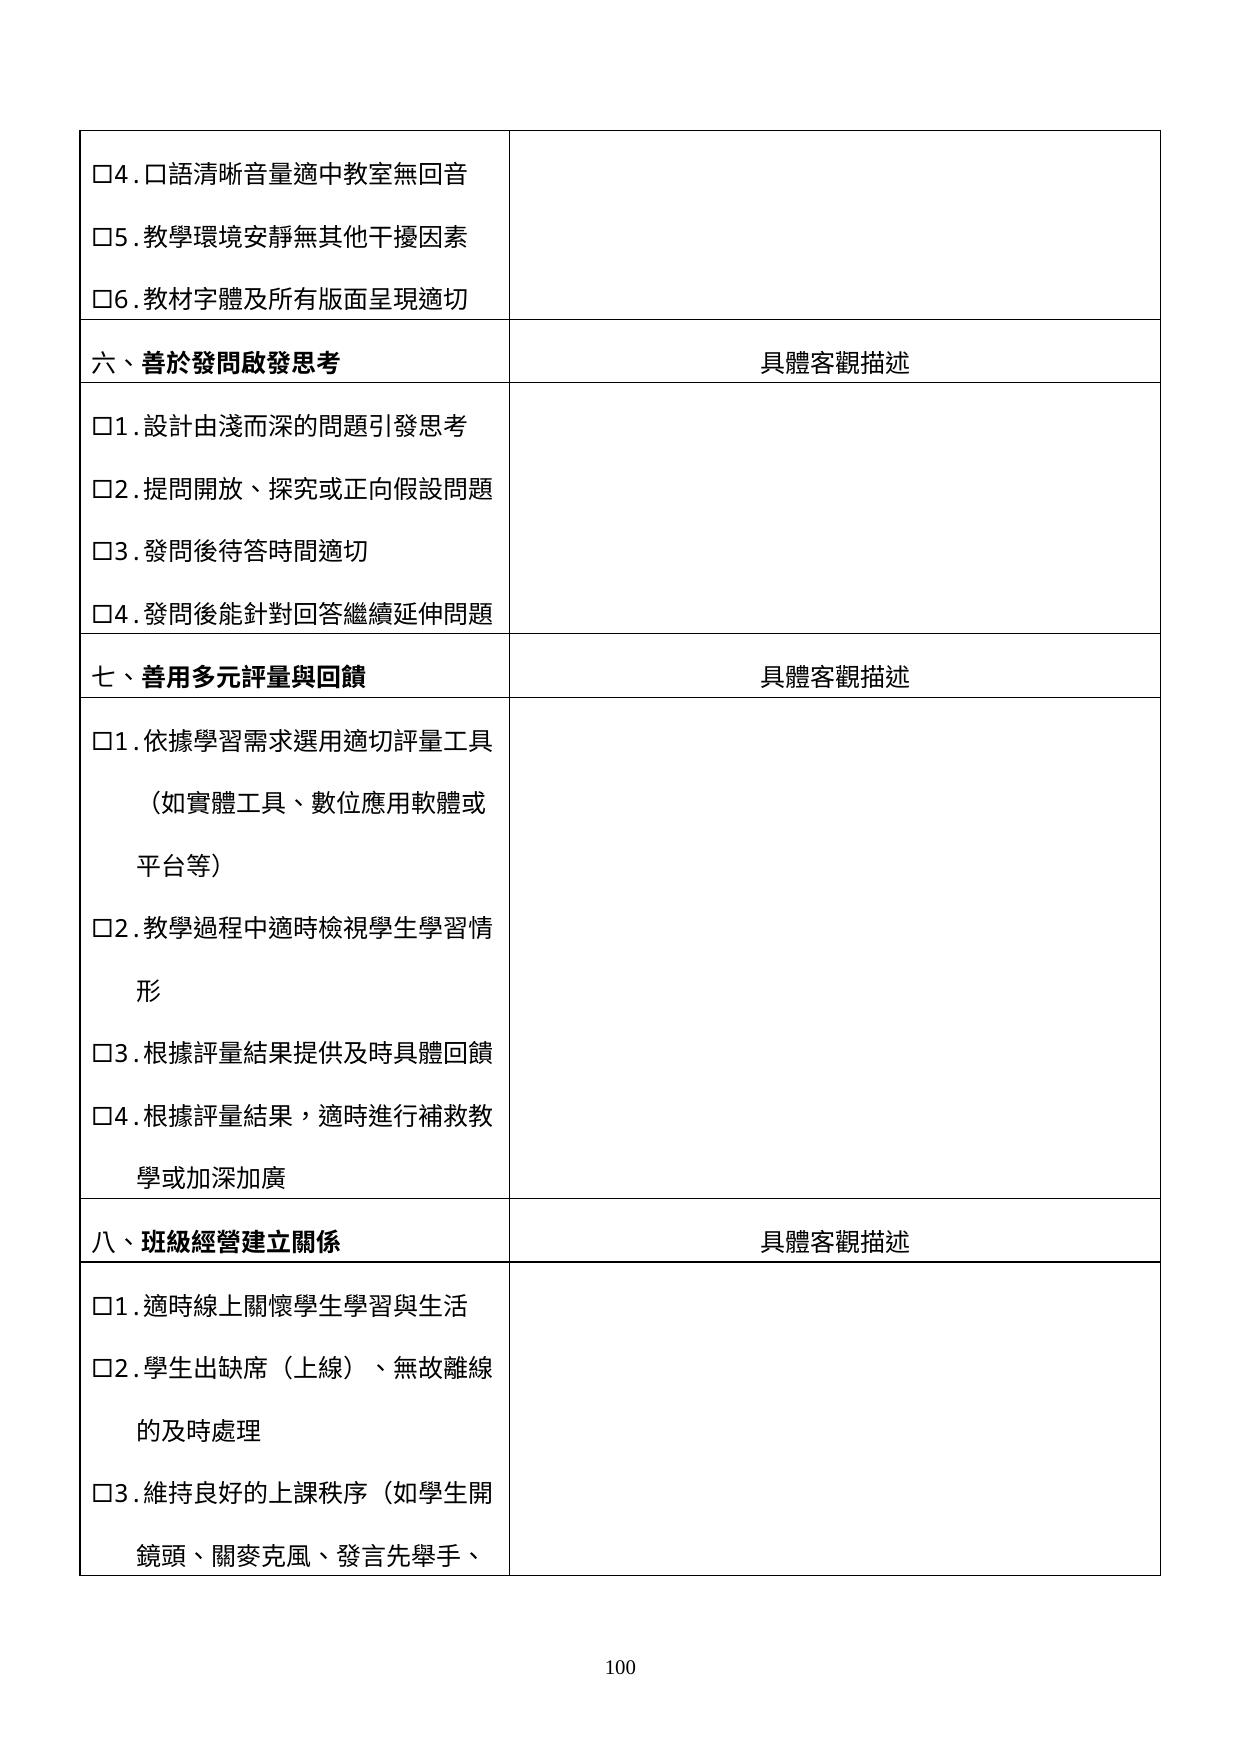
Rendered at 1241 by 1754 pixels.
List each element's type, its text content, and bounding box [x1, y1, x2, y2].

table_cell [510, 131, 1160, 319]
table_cell 具體客觀描述 [510, 320, 1160, 382]
table_cell 1.適時線上關懷學生學習與生活 2.學生出缺席（上線）、無故離線的及時處理 3.維持良好的上課秩序（如學生開鏡頭、關麥克風、發言先舉手、 [81, 1263, 509, 1575]
table_cell 4.口語清晰音量適中教室無回音 5.教學環境安靜無其他干擾因素 6.教材字體及所有版面呈現適切 [81, 131, 509, 319]
table_cell 具體客觀描述 [510, 634, 1160, 697]
table_cell 具體客觀描述 [510, 1199, 1160, 1261]
table_cell 1.依據學習需求選用適切評量工具（如實體工具、數位應用軟體或平台等） 2.教學過程中適時檢視學生學習情形 3.根據評量結果提供及時具體回饋 4.根據評量結果，適時進行補救教學或加深加廣 [81, 698, 509, 1198]
table_cell 七、善用多元評量與回饋 [81, 634, 509, 697]
table_cell [510, 1263, 1160, 1575]
table_cell 六、善於發問啟發思考 [81, 320, 509, 382]
table_cell [510, 383, 1160, 633]
table_cell 1.設計由淺而深的問題引發思考 2.提問開放、探究或正向假設問題 3.發問後待答時間適切 4.發問後能針對回答繼續延伸問題 [81, 383, 509, 633]
table_cell [510, 698, 1160, 1198]
table_cell 八、班級經營建立關係 [81, 1199, 509, 1261]
